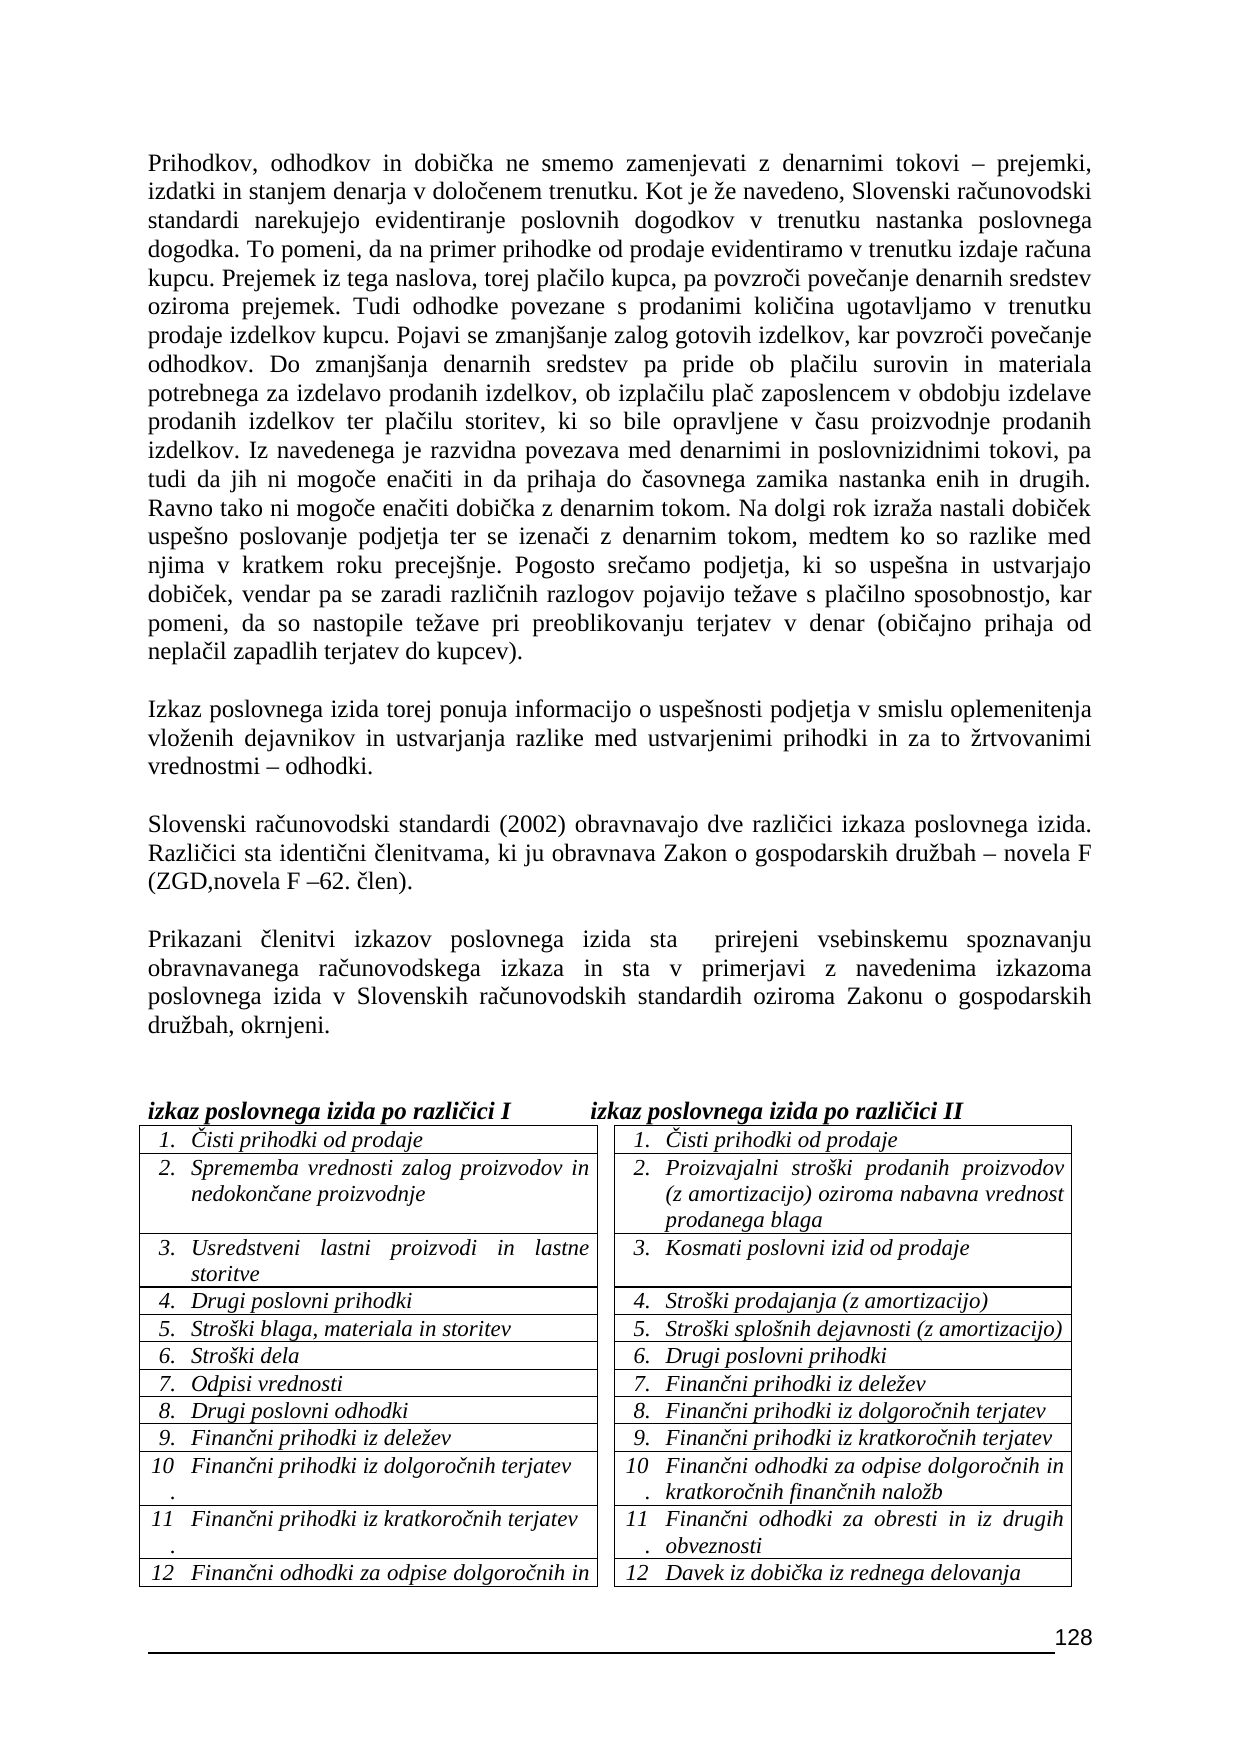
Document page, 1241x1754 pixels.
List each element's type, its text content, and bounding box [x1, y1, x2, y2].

table_cell Drugi poslovni prihodki [658, 1342, 1071, 1368]
table_cell Proizvajalni stroški prodanih proizvodov (z amortizacijo) oziroma nabavna vrednost prodanega blaga [658, 1154, 1071, 1233]
table_cell 8. [615, 1397, 658, 1423]
table_cell Drugi poslovni prihodki [183, 1288, 597, 1314]
table_cell Finančni prihodki iz kratkoročnih terjatev [658, 1424, 1071, 1451]
table_cell Odpisi vrednosti [183, 1370, 597, 1396]
table_cell [598, 1423, 614, 1451]
table_cell [598, 1153, 614, 1233]
table_cell 9. [615, 1424, 658, 1451]
table_cell 4. [615, 1288, 658, 1314]
table_cell Stroški blaga, materiala in storitev [183, 1315, 597, 1341]
table_cell [598, 1505, 614, 1558]
text Izkaz poslovnega izida torej ponuja informacijo o uspešnosti podjetja v smislu oplemenitenja vloženih dejavnikov in ustvarjanja razlike med ustvarjenimi prihodki in za to žrtvovanimi vrednostmi – odhodki. [148, 694, 1093, 780]
text izkaz poslovnega izida po različici I izkaz poslovnega izida po različici II [148, 1096, 1093, 1125]
table_header 1. [140, 1126, 183, 1152]
table_cell Finančni prihodki iz kratkoročnih terjatev [183, 1506, 597, 1558]
table_cell Finančni prihodki iz deležev [183, 1424, 597, 1451]
table_cell 9. [140, 1424, 183, 1451]
table_cell 7. [615, 1370, 658, 1396]
table_cell 2. [615, 1154, 658, 1233]
text Prikazani členitvi izkazov poslovnega izida sta prirejeni vsebinskemu spoznavanju obravnavanega računovodskega izkaza in sta v primerjavi z navedenima izkazoma poslovnega izida v Slovenskih računovodskih standardih oziroma Zakonu o gospodarskih družbah, okrnjeni. [148, 924, 1093, 1039]
table_cell Finančni prihodki iz dolgoročnih terjatev [658, 1397, 1071, 1423]
table_cell 11. [615, 1506, 658, 1558]
text Slovenski računovodski standardi (2002) obravnavajo dve različici izkaza poslovnega izida. Različici sta identični členitvama, ki ju obravnava Zakon o gospodarskih družbah – novela F (ZGD,novela F –62. člen). [148, 809, 1093, 895]
table_cell [598, 1233, 614, 1286]
table_cell 2. [140, 1154, 183, 1233]
table_cell Kosmati poslovni izid od prodaje [658, 1234, 1071, 1286]
table_cell Finančni odhodki za odpise dolgoročnih in kratkoročnih finančnih naložb [658, 1452, 1071, 1504]
table_cell Sprememba vrednosti zalog proizvodov in nedokončane proizvodnje [183, 1154, 597, 1233]
table_cell 12 [140, 1559, 183, 1586]
table_cell Drugi poslovni odhodki [183, 1397, 597, 1423]
table_cell [598, 1286, 614, 1314]
table_cell 4. [140, 1288, 183, 1314]
table_cell 6. [615, 1342, 658, 1368]
table_cell Finančni odhodki za odpise dolgoročnih in [183, 1559, 597, 1586]
table_cell 5. [140, 1315, 183, 1341]
table_cell 10. [140, 1452, 183, 1504]
table_cell Usredstveni lastni proizvodi in lastne storitve [183, 1234, 597, 1286]
table_cell 3. [615, 1234, 658, 1286]
table_cell 12 [615, 1559, 658, 1586]
table_cell 10. [615, 1452, 658, 1504]
table_cell Finančni odhodki za obresti in iz drugih obveznosti [658, 1506, 1071, 1558]
table_cell Stroški splošnih dejavnosti (z amortizacijo) [658, 1315, 1071, 1341]
table_header Čisti prihodki od prodaje [658, 1126, 1071, 1152]
table_cell [598, 1341, 614, 1368]
table_cell 11. [140, 1506, 183, 1558]
table_cell 7. [140, 1370, 183, 1396]
table_cell [598, 1314, 614, 1341]
table_cell [598, 1396, 614, 1423]
table_cell 3. [140, 1234, 183, 1286]
table_cell 8. [140, 1397, 183, 1423]
table_cell 6. [140, 1342, 183, 1368]
table_cell Stroški prodajanja (z amortizacijo) [658, 1288, 1071, 1314]
table_header 1. [615, 1126, 658, 1152]
table_cell Finančni prihodki iz deležev [658, 1370, 1071, 1396]
table_cell [598, 1558, 614, 1586]
table_cell Stroški dela [183, 1342, 597, 1368]
table_header [598, 1125, 614, 1152]
text Prihodkov, odhodkov in dobička ne smemo zamenjevati z denarnimi tokovi – prejemki, izdatki in stanjem denarja v določenem trenutku. Kot je že navedeno, Slovenski računovodski standardi narekujejo evidentiranje poslovnih dogodkov v trenutku nastanka poslovnega dogodka. To pomeni, da na primer prihodke od prodaje evidentiramo v trenutku izdaje računa kupcu. Prejemek iz tega naslova, torej plačilo kupca, pa povzroči povečanje denarnih sredstev oziroma prejemek. Tudi odhodke povezane s prodanimi količina ugotavljamo v trenutku prodaje izdelkov kupcu. Pojavi se zmanjšanje zalog gotovih izdelkov, kar povzroči povečanje odhodkov. Do zmanjšanja denarnih sredstev pa pride ob plačilu surovin in materiala potrebnega za izdelavo prodanih izdelkov, ob izplačilu plač zaposlencem v obdobju izdelave prodanih izdelkov ter plačilu storitev, ki so bile opravljene v času proizvodnje prodanih izdelkov. Iz navedenega je razvidna povezava med denarnimi in poslovnizidnimi tokovi, pa tudi da jih ni mogoče enačiti in da prihaja do časovnega zamika nastanka enih in drugih. Ravno tako ni mogoče enačiti dobička z denarnim tokom. Na dolgi rok izraža nastali dobiček uspešno poslovanje podjetja ter se izenači z denarnim tokom, medtem ko so razlike med njima v kratkem roku precejšnje. Pogosto srečamo podjetja, ki so uspešna in ustvarjajo dobiček, vendar pa se zaradi različnih razlogov pojavijo težave s plačilno sposobnostjo, kar pomeni, da so nastopile težave pri preoblikovanju terjatev v denar (običajno prihaja od neplačil zapadlih terjatev do kupcev). [148, 148, 1093, 665]
table_cell 5. [615, 1315, 658, 1341]
table_cell Davek iz dobička iz rednega delovanja [658, 1559, 1071, 1586]
table_header Čisti prihodki od prodaje [183, 1126, 597, 1152]
table_cell [598, 1369, 614, 1396]
table_cell Finančni prihodki iz dolgoročnih terjatev [183, 1452, 597, 1504]
table_cell [598, 1451, 614, 1504]
